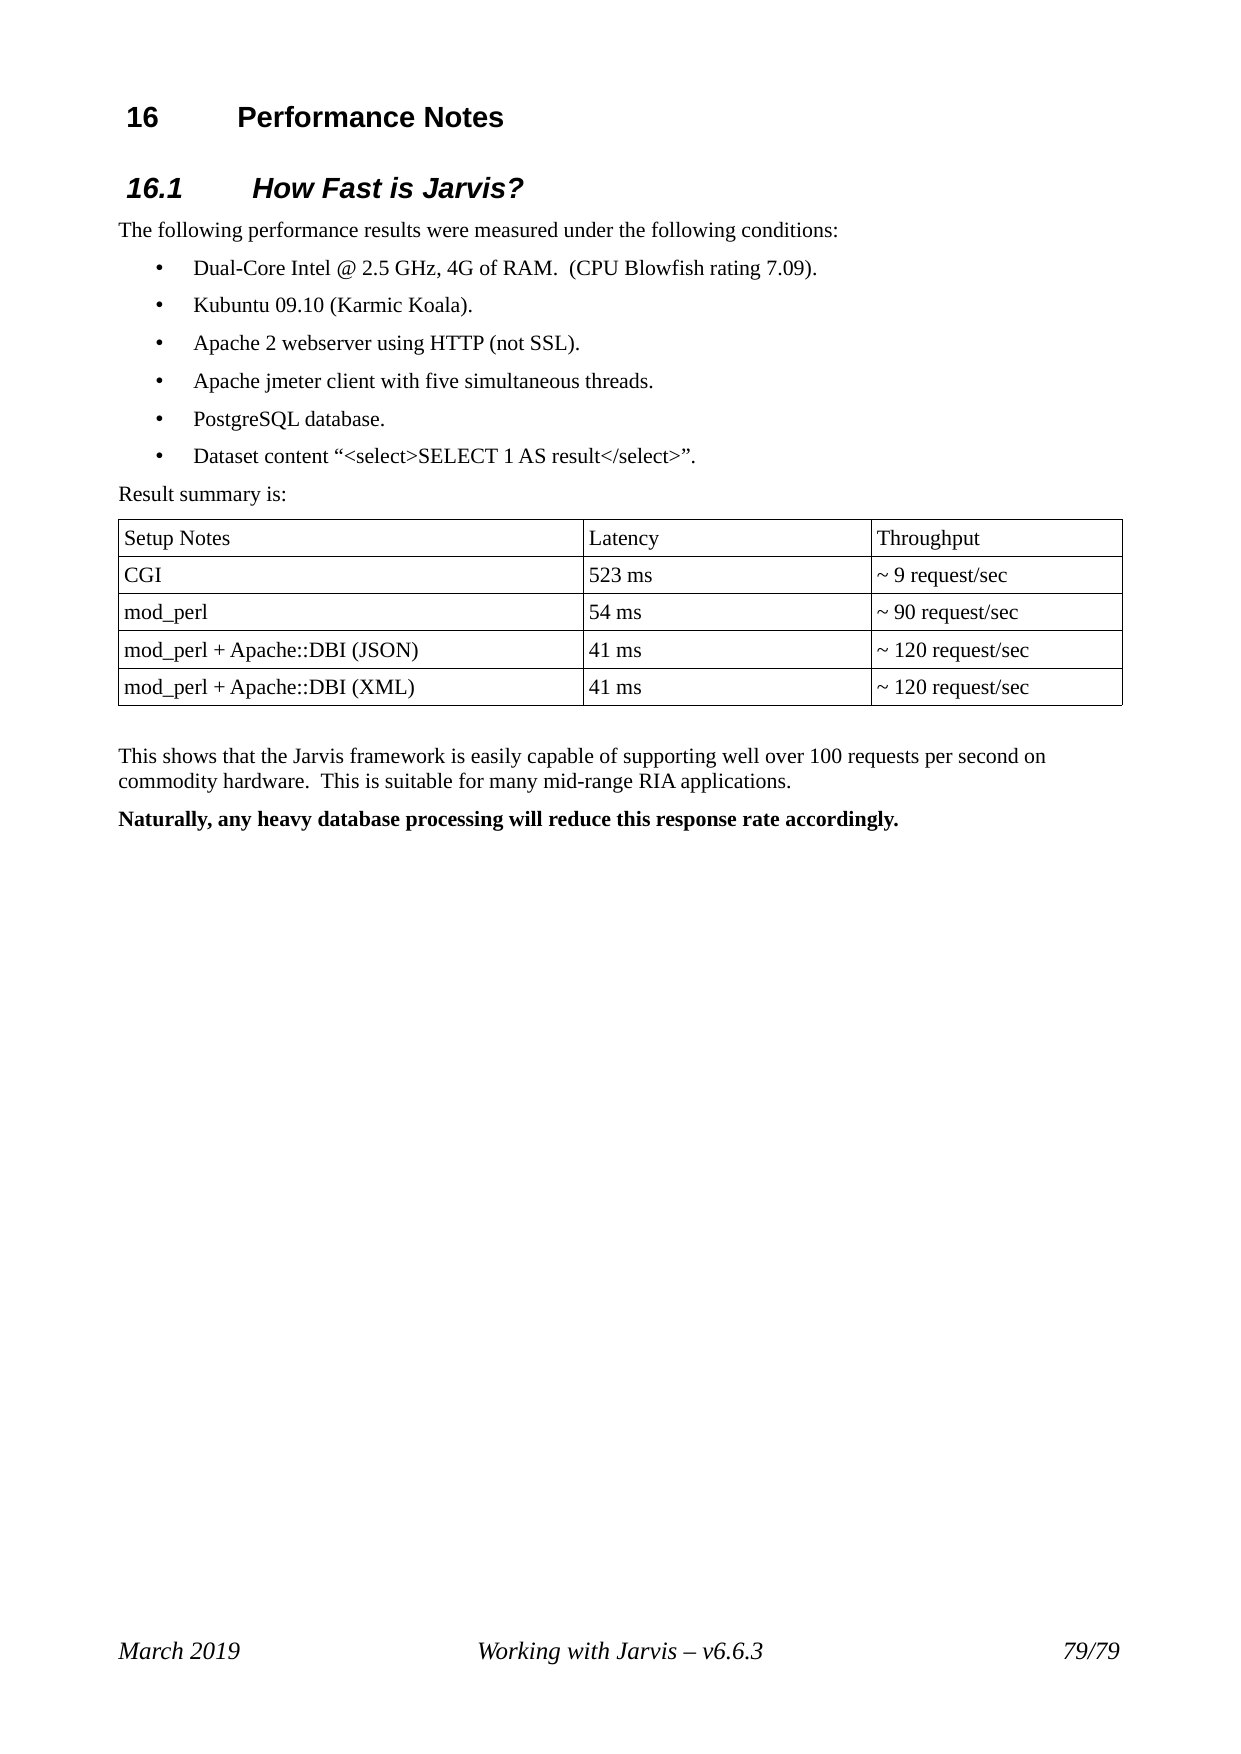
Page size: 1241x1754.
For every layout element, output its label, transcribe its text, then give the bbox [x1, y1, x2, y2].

table_cell ~ 120 request/sec [872, 631, 1122, 667]
list Apache 2 webserver using HTTP (not SSL). [156, 330, 1122, 355]
table_cell mod_perl + Apache::DBI (XML) [119, 669, 583, 705]
text Naturally, any heavy database processing will reduce this response rate accordingly. [118, 806, 1122, 831]
text Result summary is: [118, 481, 1122, 506]
table_cell mod_perl + Apache::DBI (JSON) [119, 631, 583, 667]
table_cell 54 ms [584, 594, 871, 630]
table_header Setup Notes [119, 520, 583, 556]
list Kubuntu 09.10 (Karmic Koala). [156, 292, 1122, 318]
table_cell ~ 120 request/sec [872, 669, 1122, 705]
text This shows that the Jarvis framework is easily capable of supporting well over 100 requests per second on commodity hardware. This is suitable for many mid-range RIA applications. [118, 743, 1122, 793]
table_cell 41 ms [584, 669, 871, 705]
table_cell ~ 90 request/sec [872, 594, 1122, 630]
subtitle Performance Notes [118, 100, 1122, 133]
list PostgreSQL database. [156, 406, 1122, 431]
table_cell mod_perl [119, 594, 583, 630]
subtitle How Fast is Jarvis? [118, 171, 1122, 204]
table_cell CGI [119, 557, 583, 593]
table_header Throughput [872, 520, 1122, 556]
table_cell ~ 9 request/sec [872, 557, 1122, 593]
table_cell 523 ms [584, 557, 871, 593]
text The following performance results were measured under the following conditions: [118, 217, 1122, 242]
list Apache jmeter client with five simultaneous threads. [156, 368, 1122, 393]
list Dataset content “<select>SELECT 1 AS result</select>”. [156, 443, 1122, 468]
table_header Latency [584, 520, 871, 556]
list Dual-Core Intel @ 2.5 GHz, 4G of RAM. (CPU Blowfish rating 7.09). [156, 255, 1122, 280]
table_cell 41 ms [584, 631, 871, 667]
